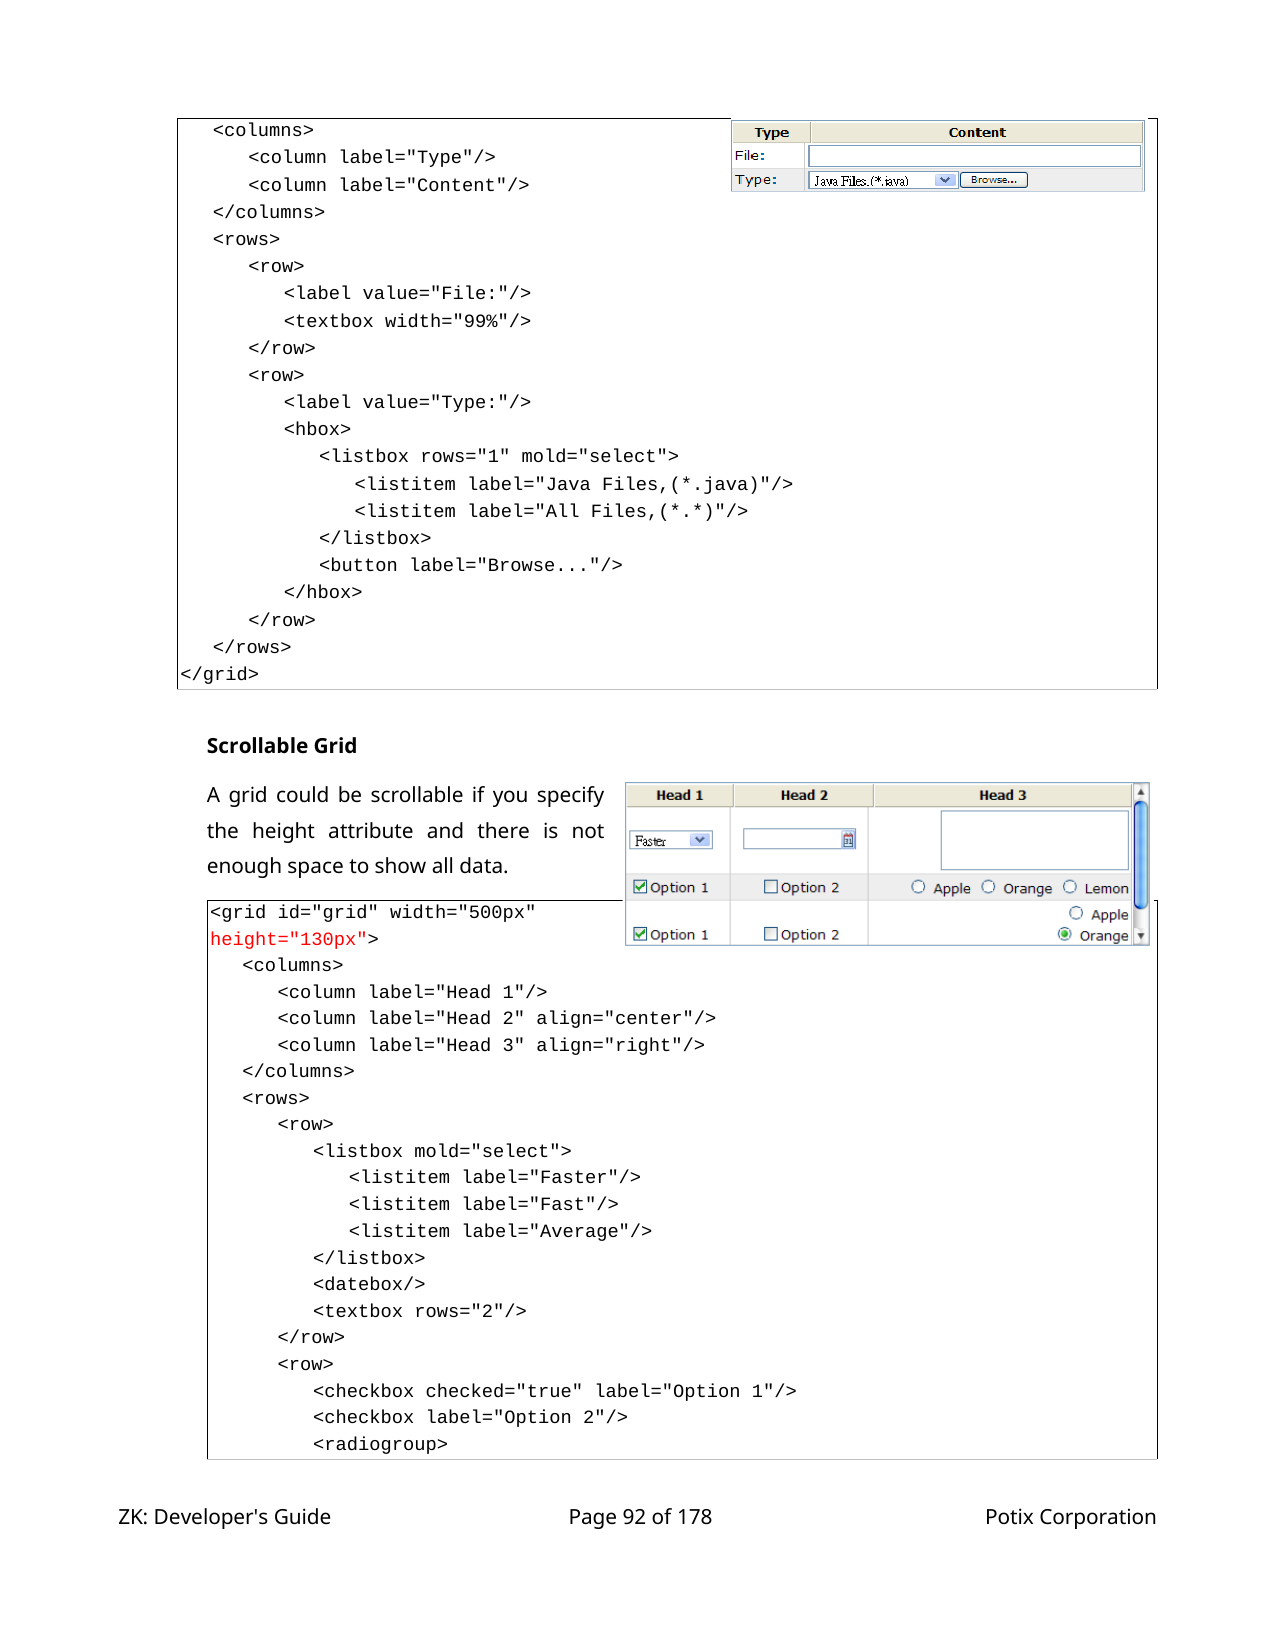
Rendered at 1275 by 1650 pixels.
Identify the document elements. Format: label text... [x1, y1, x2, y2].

text </rows> [178, 635, 1157, 659]
text [1148, 119, 1157, 142]
text <button label="Browse..."/> [178, 553, 1157, 577]
text <listbox rows="1" mold="select"> [178, 444, 1157, 469]
text <grid id="grid" width="500px" height="130px"> <columns> <column label="Head 1"/> <column label="Head 2" align="center"/> <column label="Head 3" align="right"/> </columns> <rows> <row> <listbox mold="select"> <listitem label="Faster"/> <listitem label="Fast"/> <listitem label="Average"/> [208, 901, 1157, 1243]
subtitle Scrollable Grid [207, 732, 1157, 760]
text <row> [178, 254, 1157, 278]
text <column label="Type"/> [178, 145, 731, 169]
picture [731, 118, 1148, 192]
text <rows> [178, 227, 1157, 251]
text <textbox width="99%"/> [178, 308, 1157, 333]
text </row> [178, 336, 1157, 360]
text </listbox> <datebox/> <textbox rows="2"/> </row> <row> <checkbox checked="true" label="Option 1"/> <checkbox label="Option 2"/> <radiogroup> [208, 1246, 1157, 1459]
text </listbox> [178, 526, 1157, 550]
text <hbox> [178, 417, 1157, 441]
text </grid> [178, 662, 1157, 689]
text <label value="Type:"/> [178, 390, 1157, 414]
text </hbox> [178, 580, 1157, 604]
text <listitem label="Java Files,(*.java)"/> [178, 472, 1157, 496]
text <columns> [178, 119, 731, 142]
text <column label="Content"/> [178, 172, 1157, 197]
text </row> [178, 607, 1157, 632]
picture [622, 780, 1154, 949]
text A grid could be scrollable if you specify the height attribute and there is not enough space to show all data. [207, 781, 622, 879]
text <label value="File:"/> [178, 281, 1157, 306]
text <listitem label="All Files,(*.*)"/> [178, 499, 1157, 523]
text </columns> [178, 200, 1157, 224]
text <row> [178, 363, 1157, 387]
